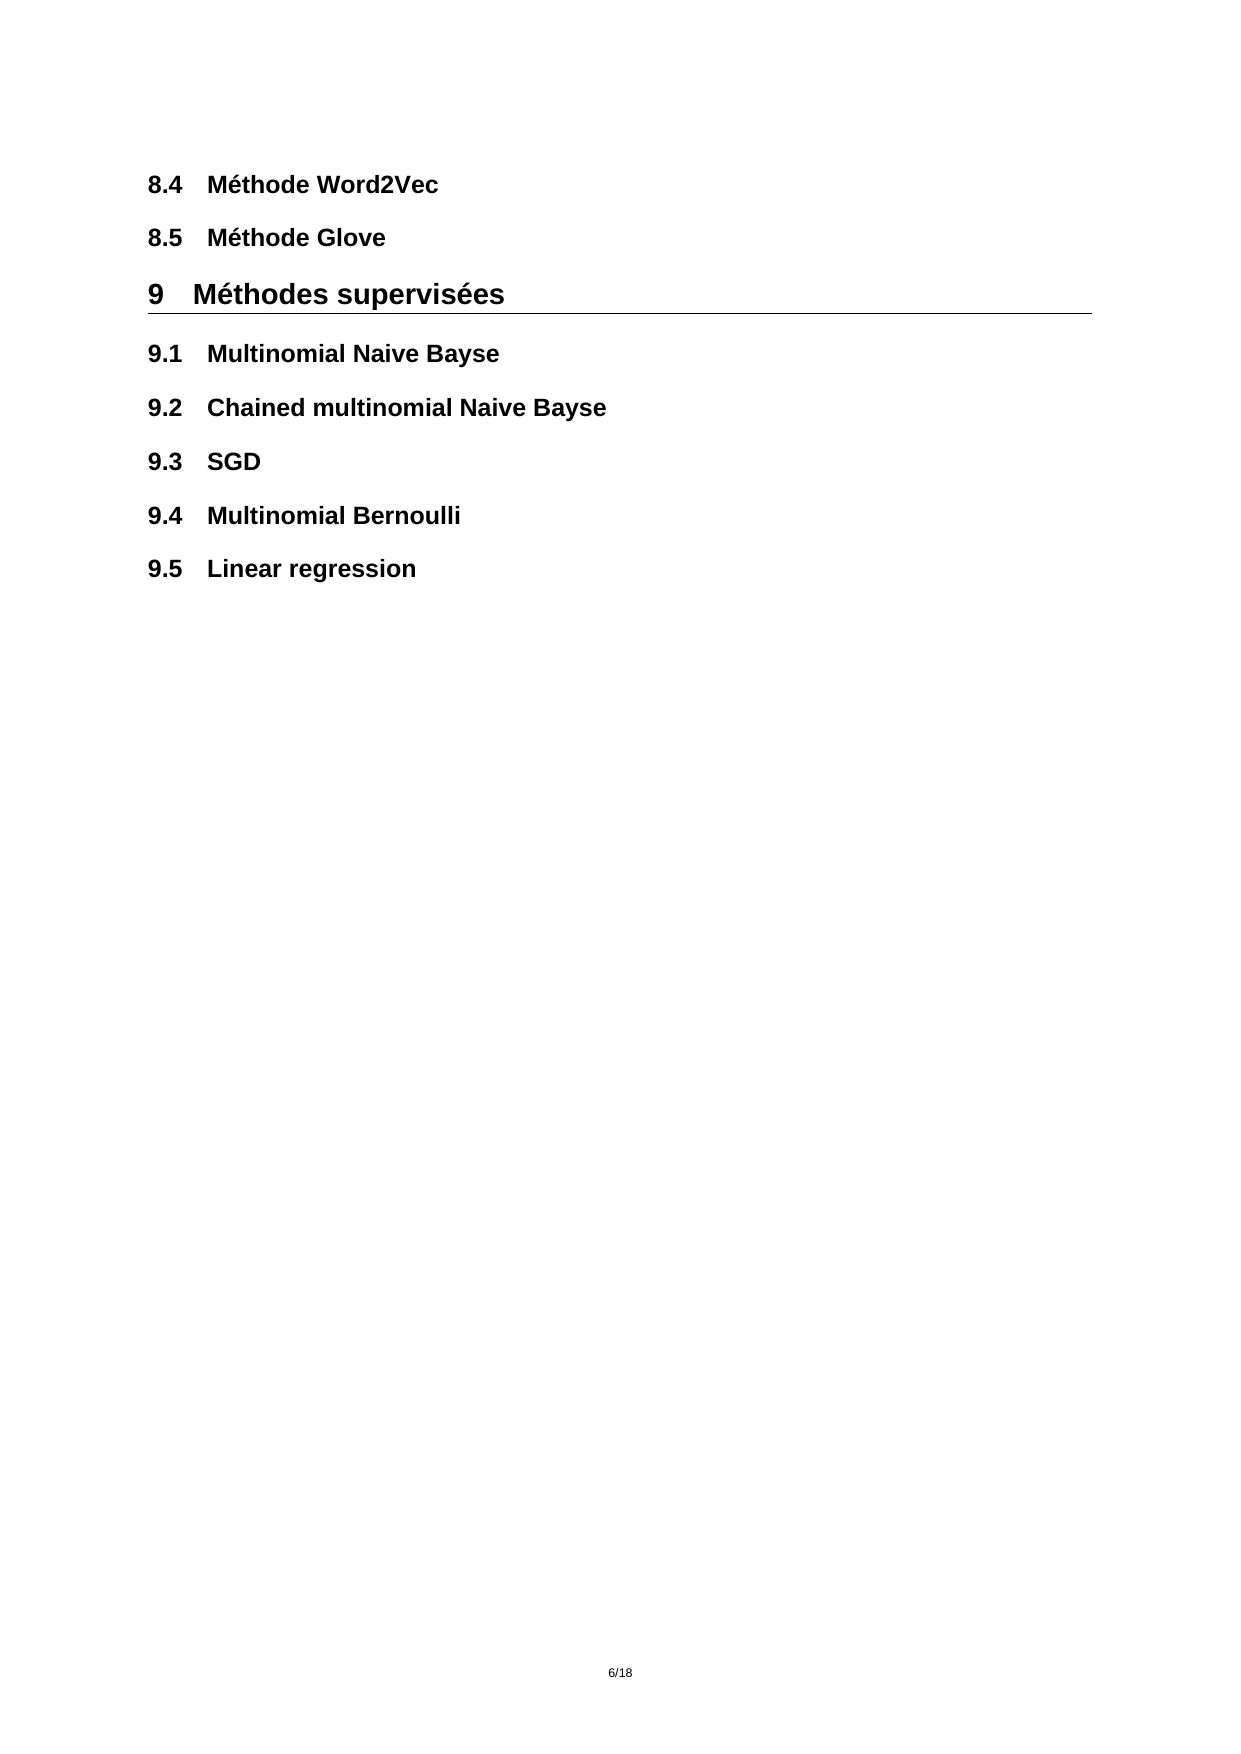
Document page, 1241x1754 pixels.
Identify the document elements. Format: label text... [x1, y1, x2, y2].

subtitle Linear regression [148, 554, 1092, 583]
subtitle Méthodes supervisées [148, 277, 1092, 313]
subtitle Multinomial Bernoulli [148, 501, 1092, 529]
subtitle SGD [148, 447, 1092, 476]
subtitle Chained multinomial Naive Bayse [148, 393, 1092, 422]
subtitle Multinomial Naive Bayse [148, 339, 1092, 368]
subtitle Méthode Word2Vec [148, 170, 1092, 198]
subtitle Méthode Glove [148, 223, 1092, 252]
